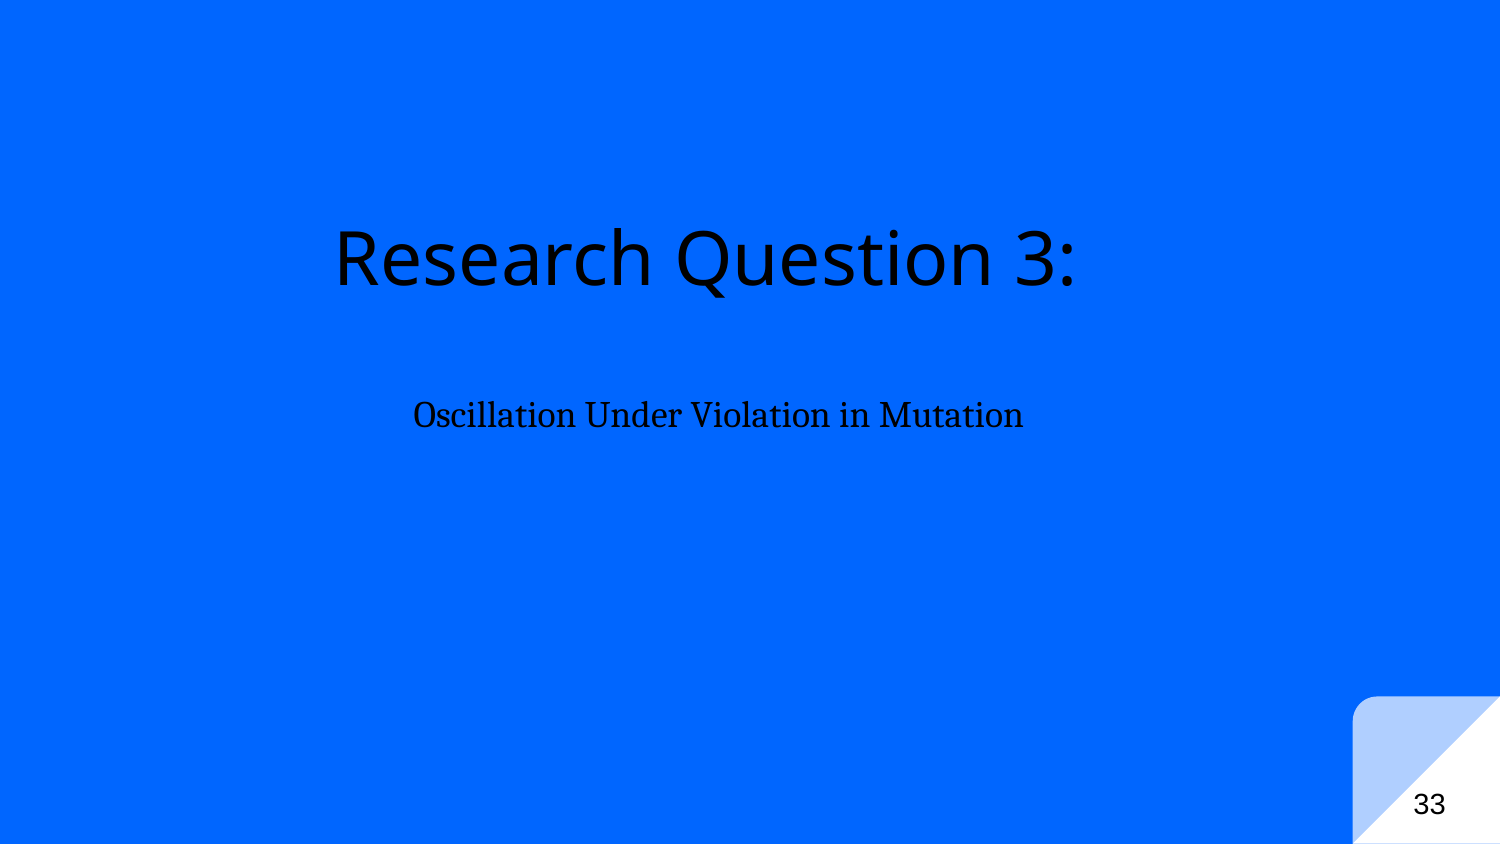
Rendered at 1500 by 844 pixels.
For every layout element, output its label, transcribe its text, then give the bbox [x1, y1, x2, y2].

subtitle Oscillation Under Violation in Mutation [45, 374, 1394, 446]
title Research Question 3: [31, 161, 1381, 315]
